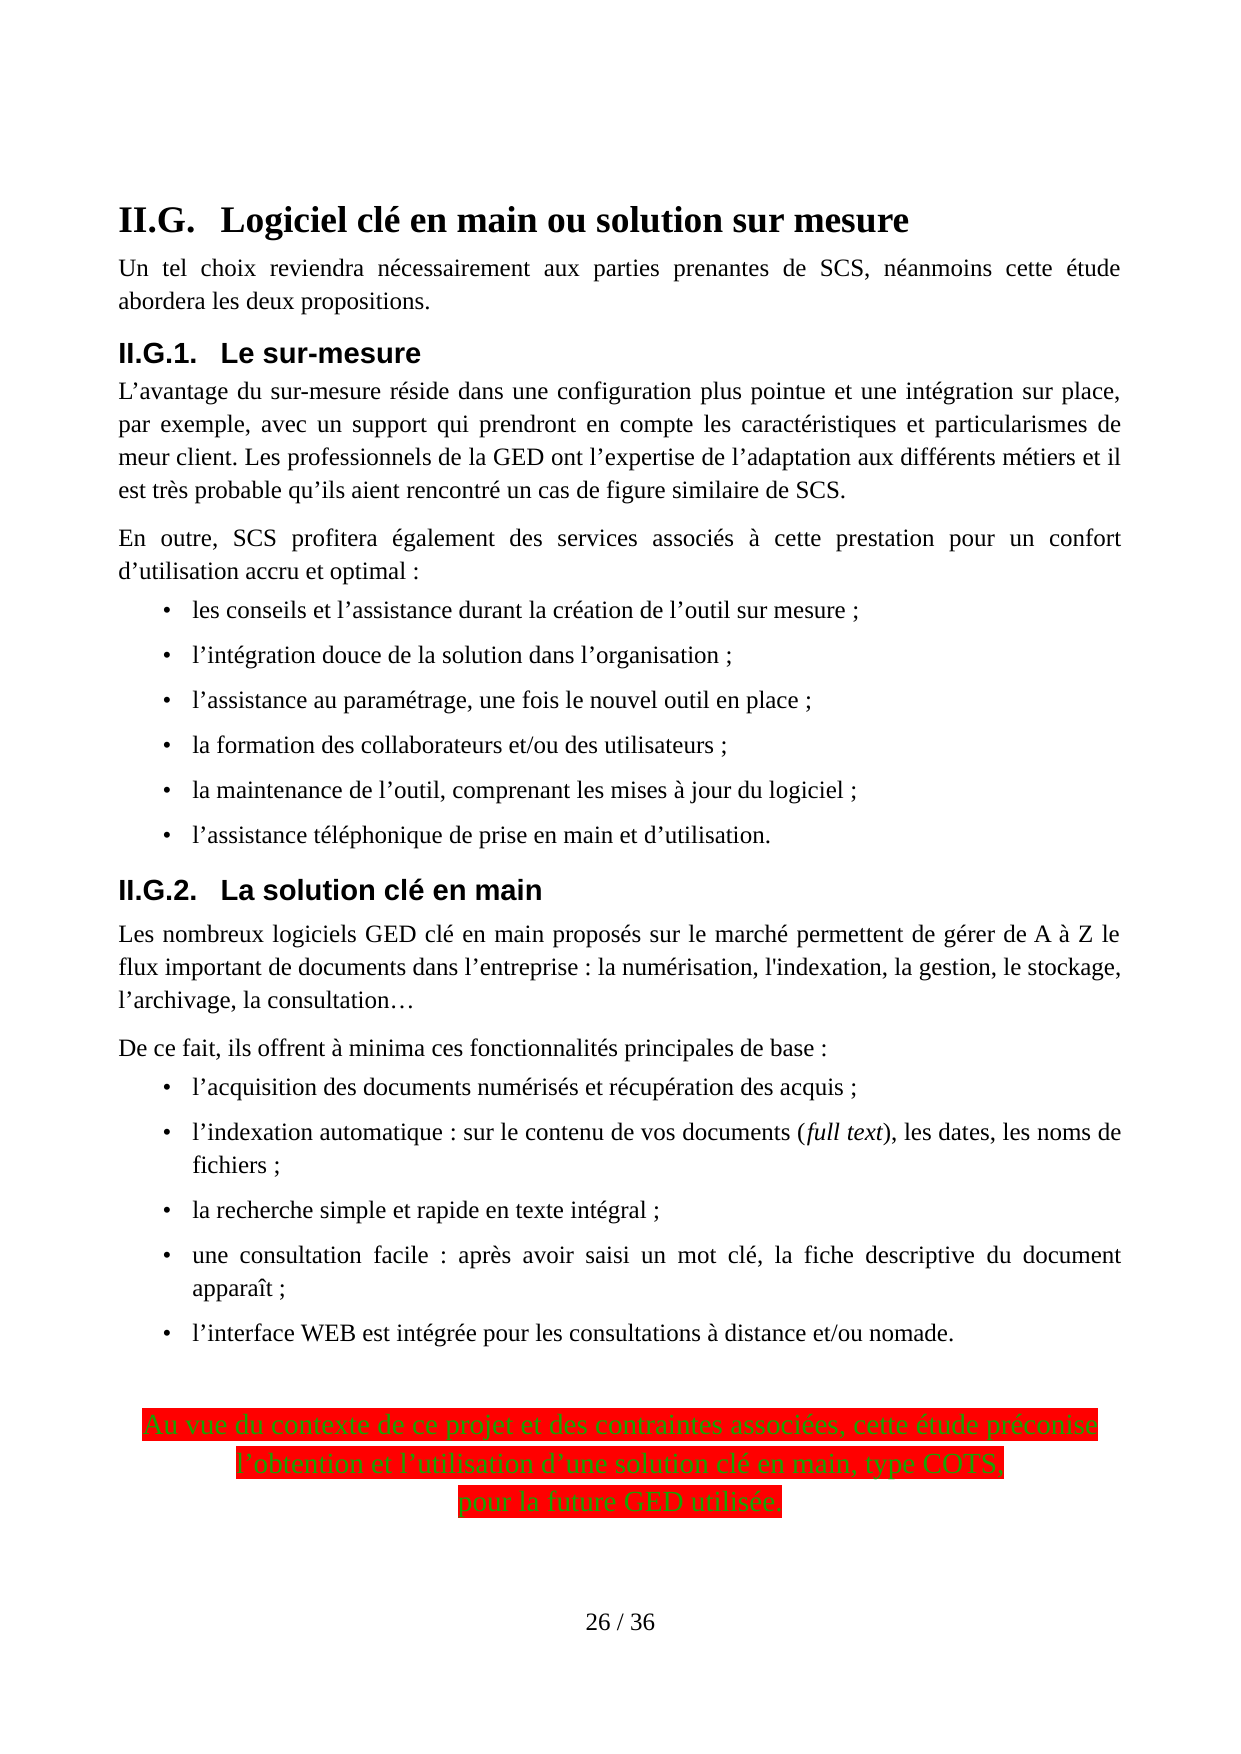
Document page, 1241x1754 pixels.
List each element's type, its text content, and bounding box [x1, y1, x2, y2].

list la formation des collaborateurs et/ou des utilisateurs ; [162, 730, 1122, 759]
subtitle Logiciel clé en main ou solution sur mesure [118, 197, 1122, 240]
list l’interface WEB est intégrée pour les consultations à distance et/ou nomade. [162, 1318, 1122, 1346]
list la recherche simple et rapide en texte intégral ; [162, 1195, 1122, 1223]
text De ce fait, ils offrent à minima ces fonctionnalités principales de base : [118, 1033, 1122, 1062]
list l’assistance au paramétrage, une fois le nouvel outil en place ; [162, 685, 1122, 714]
text Les nombreux logiciels GED clé en main proposés sur le marché permettent de gérer de A à Z le flux important de documents dans l’entreprise : la numérisation, l'indexation, la gestion, le stockage, l’archivage, la consultation… [118, 919, 1122, 1014]
list les conseils et l’assistance durant la création de l’outil sur mesure ; [162, 595, 1122, 624]
list une consultation facile : après avoir saisi un mot clé, la fiche descriptive du document apparaît ; [162, 1240, 1122, 1301]
text En outre, SCS profitera également des services associés à cette prestation pour un confort d’utilisation accru et optimal : [118, 523, 1122, 585]
list l’indexation automatique : sur le contenu de vos documents (full text), les dates, les noms de fichiers ; [162, 1117, 1122, 1179]
subtitle Le sur-mesure [118, 336, 1122, 370]
list l’assistance téléphonique de prise en main et d’utilisation. [162, 820, 1122, 848]
subtitle La solution clé en main [118, 873, 1122, 907]
list la maintenance de l’outil, comprenant les mises à jour du logiciel ; [162, 775, 1122, 804]
text L’avantage du sur-mesure réside dans une configuration plus pointue et une intégration sur place, par exemple, avec un support qui prendront en compte les caractéristiques et particularismes de meur client. Les professionnels de la GED ont l’expertise de l’adaptation aux différents métiers et il est très probable qu’ils aient rencontré un cas de figure similaire de SCS. [118, 376, 1122, 504]
list l’intégration douce de la solution dans l’organisation ; [162, 640, 1122, 669]
text Au vue du contexte de ce projet et des contraintes associées, cette étude préconise l’obtention et l’utilisation d’une solution clé en main, type COTS, pour la future GED utilisée. [118, 1407, 1122, 1518]
list l’acquisition des documents numérisés et récupération des acquis ; [162, 1072, 1122, 1101]
text Un tel choix reviendra nécessairement aux parties prenantes de SCS, néanmoins cette étude abordera les deux propositions. [118, 253, 1122, 314]
